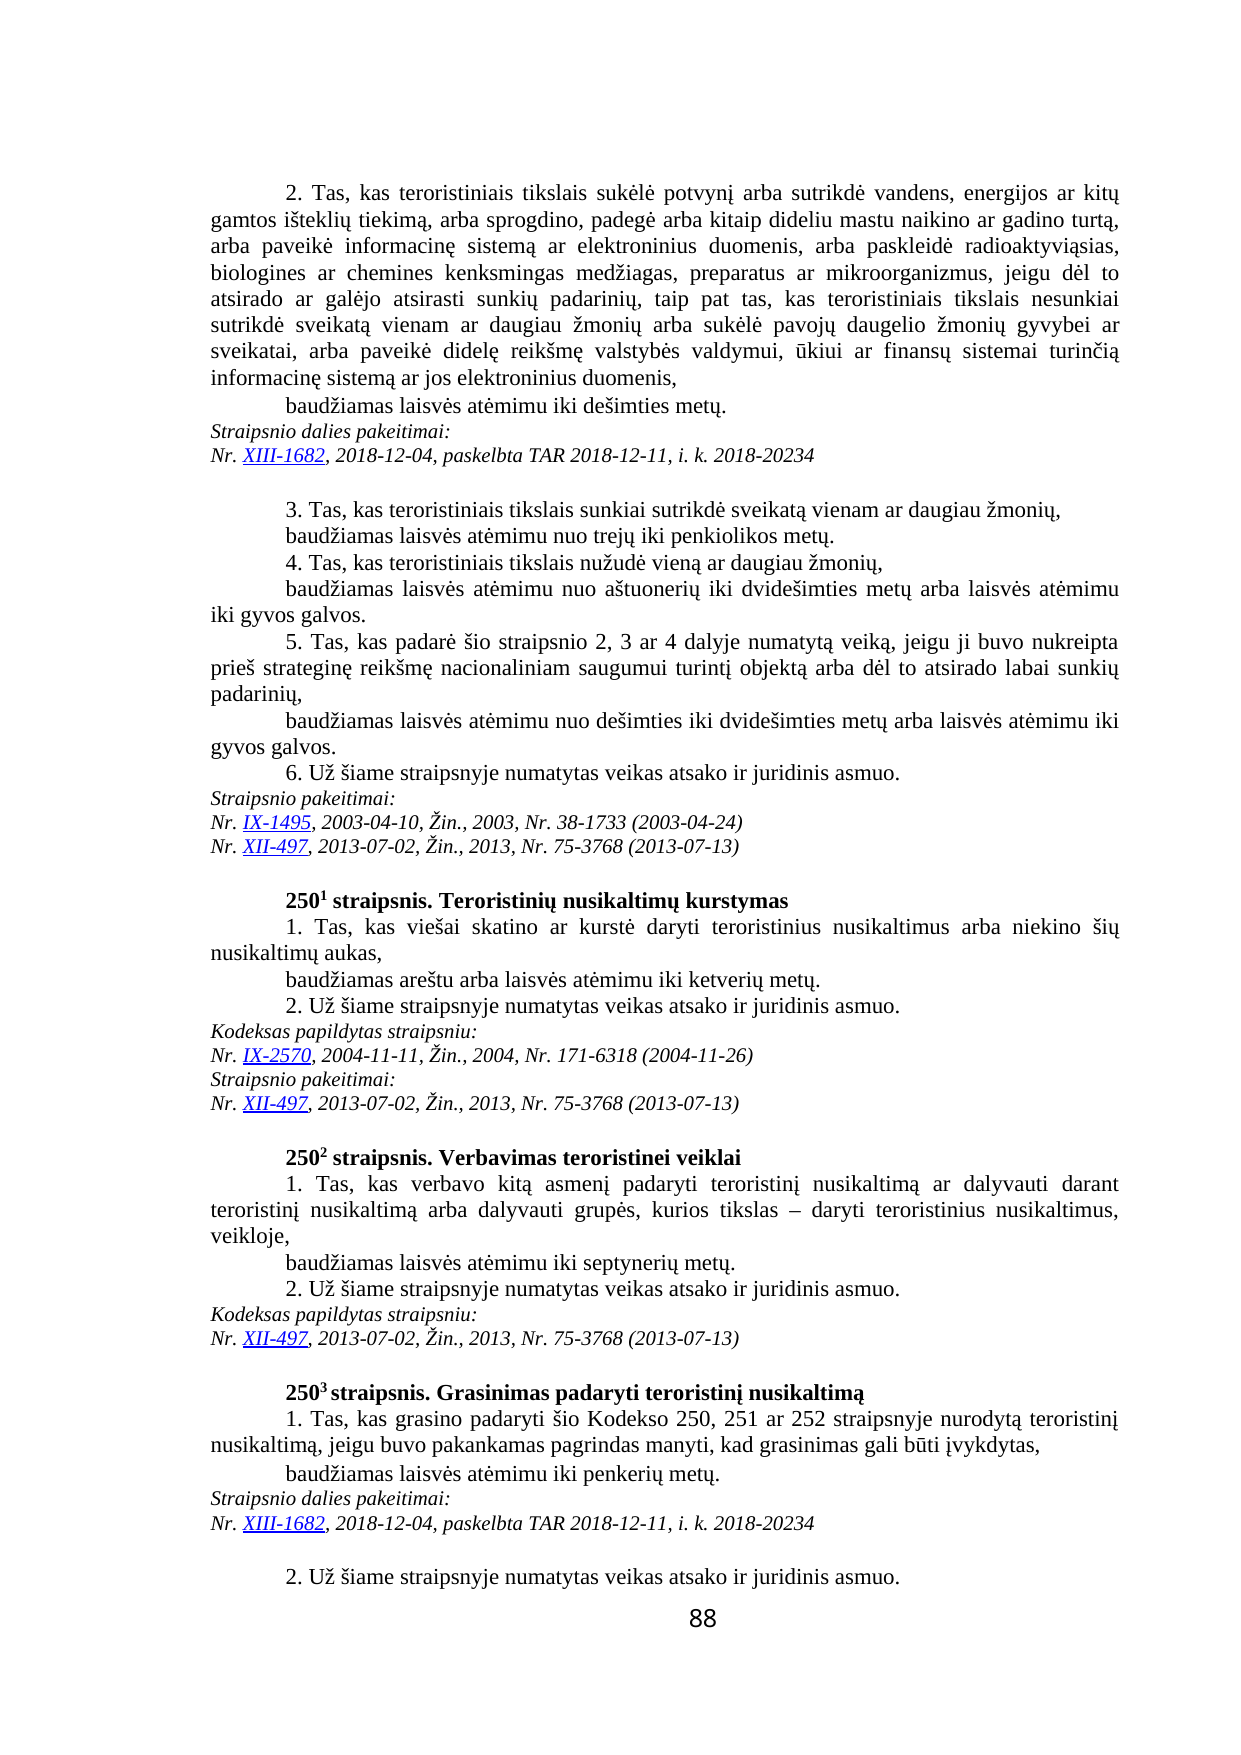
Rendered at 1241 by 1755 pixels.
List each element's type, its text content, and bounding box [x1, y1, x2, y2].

text Nr. XII-497, 2013-07-02, Žin., 2013, Nr. 75-3768 (2013-07-13) [210, 834, 1120, 858]
text Nr. XII-497, 2013-07-02, Žin., 2013, Nr. 75-3768 (2013-07-13) [210, 1091, 1120, 1115]
text Kodeksas papildytas straipsniu: [210, 1018, 1120, 1043]
text baudžiamas laisvės atėmimu iki septynerių metų. [210, 1249, 1120, 1275]
text baudžiamas areštu arba laisvės atėmimu iki ketverių metų. [210, 966, 1120, 992]
text 2. Už šiame straipsnyje numatytas veikas atsako ir juridinis asmuo. [210, 1275, 1120, 1302]
text 1. Tas, kas grasino padaryti šio Kodekso 250, 251 ar 252 straipsnyje nurodytą teroristinį nusikaltimą, jeigu buvo pakankamas pagrindas manyti, kad grasinimas gali būti įvykdytas, [210, 1405, 1120, 1458]
text 2503 straipsnis. Grasinimas padaryti teroristinį nusikaltimą [210, 1378, 1120, 1405]
text 2. Tas, kas teroristiniais tikslais sukėlė potvynį arba sutrikdė vandens, energijos ar kitų gamtos išteklių tiekimą, arba sprogdino, padegė arba kitaip dideliu mastu naikino ar gadino turtą, arba paveikė informacinę sistemą ar elektroninius duomenis, arba paskleidė radioaktyviąsias, biologines ar chemines kenksmingas medžiagas, preparatus ar mikroorganizmus, jeigu dėl to atsirado ar galėjo atsirasti sunkių padarinių, taip pat tas, kas teroristiniais tikslais nesunkiai sutrikdė sveikatą vienam ar daugiau žmonių arba sukėlė pavojų daugelio žmonių gyvybei ar sveikatai, arba paveikė didelę reikšmę valstybės valdymui, ūkiui ar finansų sistemai turinčią informacinę sistemą ar jos elektroninius duomenis, [210, 179, 1120, 390]
text baudžiamas laisvės atėmimu nuo aštuonerių iki dvidešimties metų arba laisvės atėmimu iki gyvos galvos. [210, 575, 1120, 628]
text 3. Tas, kas teroristiniais tikslais sunkiai sutrikdė sveikatą vienam ar daugiau žmonių, [210, 496, 1120, 522]
text Straipsnio pakeitimai: [210, 786, 1120, 810]
text Nr. XII-497, 2013-07-02, Žin., 2013, Nr. 75-3768 (2013-07-13) [210, 1326, 1120, 1350]
text 6. Už šiame straipsnyje numatytas veikas atsako ir juridinis asmuo. [210, 759, 1120, 786]
text Nr. IX-1495, 2003-04-10, Žin., 2003, Nr. 38-1733 (2003-04-24) [210, 810, 1120, 834]
text Nr. XIII-1682, 2018-12-04, paskelbta TAR 2018-12-11, i. k. 2018-20234 [210, 1510, 1120, 1534]
text 2502 straipsnis. Verbavimas teroristinei veiklai [210, 1143, 1120, 1170]
text 1. Tas, kas verbavo kitą asmenį padaryti teroristinį nusikaltimą ar dalyvauti darant teroristinį nusikaltimą arba dalyvauti grupės, kurios tikslas – daryti teroristinius nusikaltimus, veikloje, [210, 1170, 1120, 1249]
text 2501 straipsnis. Teroristinių nusikaltimų kurstymas [210, 887, 1120, 913]
text 1. Tas, kas viešai skatino ar kurstė daryti teroristinius nusikaltimus arba niekino šių nusikaltimų aukas, [210, 913, 1120, 966]
text 2. Už šiame straipsnyje numatytas veikas atsako ir juridinis asmuo. [210, 992, 1120, 1018]
text baudžiamas laisvės atėmimu nuo dešimties iki dvidešimties metų arba laisvės atėmimu iki gyvos galvos. [210, 707, 1120, 759]
text 4. Tas, kas teroristiniais tikslais nužudė vieną ar daugiau žmonių, [210, 549, 1120, 575]
text 5. Tas, kas padarė šio straipsnio 2, 3 ar 4 dalyje numatytą veiką, jeigu ji buvo nukreipta prieš strateginę reikšmę nacionaliniam saugumui turintį objektą arba dėl to atsirado labai sunkių padarinių, [210, 628, 1120, 707]
text Nr. IX-2570, 2004-11-11, Žin., 2004, Nr. 171-6318 (2004-11-26) [210, 1043, 1120, 1067]
text baudžiamas laisvės atėmimu iki dešimties metų. [210, 390, 1120, 419]
text 2. Už šiame straipsnyje numatytas veikas atsako ir juridinis asmuo. [210, 1563, 1120, 1589]
text Nr. XIII-1682, 2018-12-04, paskelbta TAR 2018-12-11, i. k. 2018-20234 [210, 443, 1120, 467]
text Kodeksas papildytas straipsniu: [210, 1302, 1120, 1326]
text baudžiamas laisvės atėmimu iki penkerių metų. [210, 1458, 1120, 1486]
text Straipsnio dalies pakeitimai: [210, 1486, 1120, 1510]
text Straipsnio dalies pakeitimai: [210, 419, 1120, 443]
text baudžiamas laisvės atėmimu nuo trejų iki penkiolikos metų. [210, 522, 1120, 549]
text Straipsnio pakeitimai: [210, 1067, 1120, 1091]
